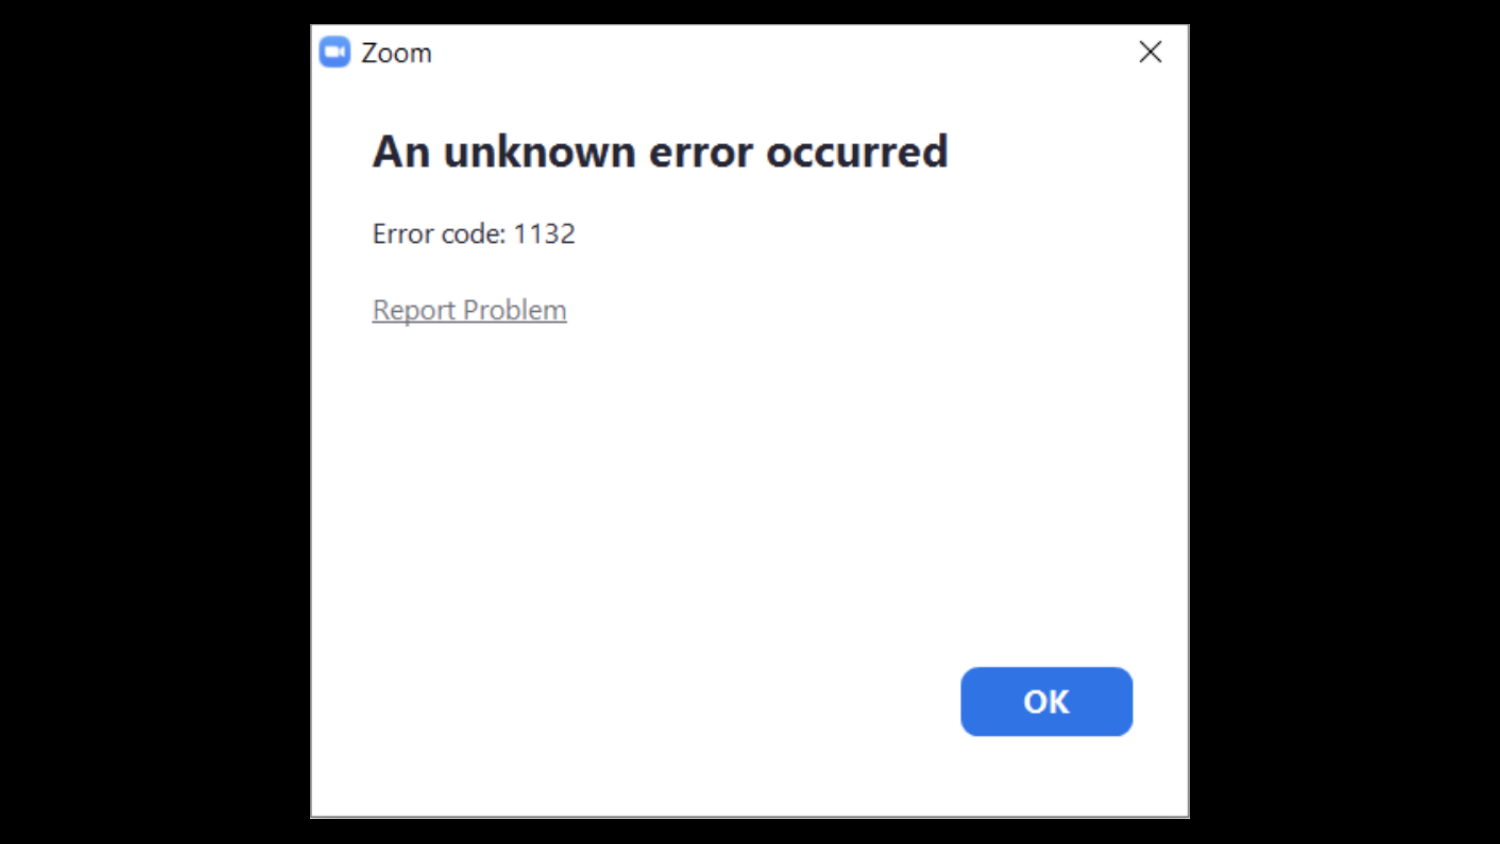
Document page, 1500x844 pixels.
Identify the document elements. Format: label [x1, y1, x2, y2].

picture [310, 24, 1190, 819]
